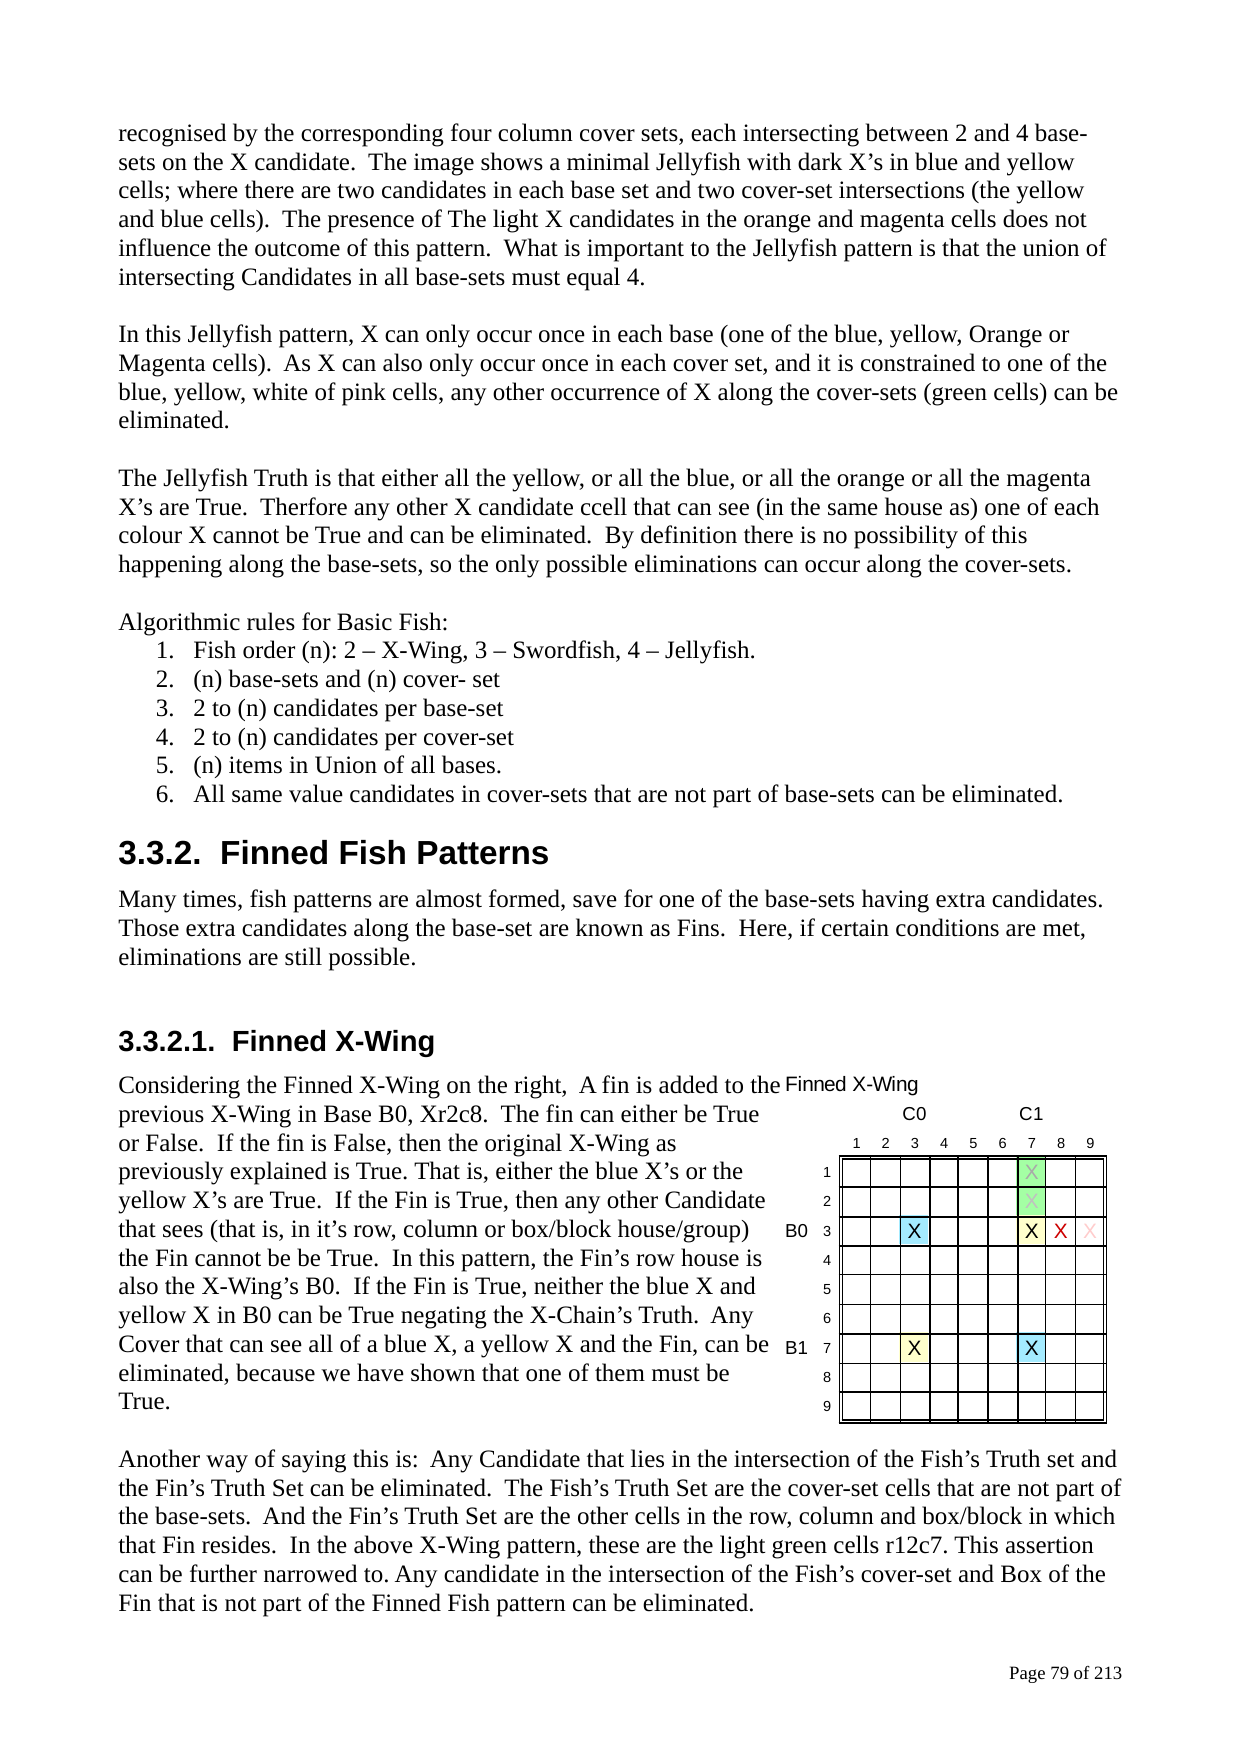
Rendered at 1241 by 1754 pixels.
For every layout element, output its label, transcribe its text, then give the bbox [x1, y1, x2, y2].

list 2 to (n) candidates per base-set [156, 693, 1122, 722]
list All same value candidates in cover-sets that are not part of base-sets can be eliminated. [156, 779, 1122, 808]
list Fish order (n): 2 – X-Wing, 3 – Swordfish, 4 – Jellyfish. [156, 636, 1122, 664]
text Another way of saying this is: Any Candidate that lies in the intersection of the Fish’s Truth set and the Fin’s Truth Set can be eliminated. The Fish’s Truth Set are the cover-set cells that are not part of the base-sets. And the Fin’s Truth Set are the other cells in the row, column and box/block in which that Fin resides. In the above X-Wing pattern, these are the light green cells r12c7. This assertion can be further narrowed to. Any candidate in the intersection of the Fish’s cover-set and Box of the Fin that is not part of the Finned Fish pattern can be eliminated. [118, 1444, 1122, 1616]
text Algorithmic rules for Basic Fish: [118, 607, 1122, 636]
text The Jellyfish Truth is that either all the yellow, or all the blue, or all the orange or all the magenta X’s are True. Therfore any other X candidate ccell that can see (in the same house as) one of each colour X cannot be True and can be eliminated. By definition there is no possibility of this happening along the base-sets, so the only possible eliminations can occur along the cover-sets. [118, 463, 1122, 578]
text recognised by the corresponding four column cover sets, each intersecting between 2 and 4 base-sets on the X candidate. The image shows a minimal Jellyfish with dark X’s in blue and yellow cells; where there are two candidates in each base set and two cover-set intersections (the yellow and blue cells). The presence of The light X candidates in the orange and magenta cells does not influence the outcome of this pattern. What is important to the Jellyfish pattern is that the union of intersecting Candidates in all base-sets must equal 4. [118, 118, 1122, 291]
list (n) base-sets and (n) cover- set [156, 664, 1122, 693]
list 2 to (n) candidates per cover-set [156, 722, 1122, 751]
subtitle Finned X-Wing [118, 1024, 1122, 1058]
text Many times, fish patterns are almost formed, save for one of the base-sets having extra candidates. Those extra candidates along the base-set are known as Fins. Here, if certain conditions are met, eliminations are still possible. [118, 884, 1122, 970]
subtitle Finned Fish Patterns [118, 833, 1122, 872]
list (n) items in Union of all bases. [156, 751, 1122, 779]
text Considering the Finned X-Wing on the right, A fin is added to the previous X-Wing in Base B0, Xr2c8. The fin can either be True or False. If the fin is False, then the original X-Wing as previously explained is True. That is, either the blue X’s or the yellow X’s are True. If the Fin is True, then any other Candidate that sees (that is, in it’s row, column or box/block house/group) the Fin cannot be be True. In this pattern, the Fin’s row house is also the X-Wing’s B0. If the Fin is True, neither the blue X and yellow X in B0 can be True negating the X-Chain’s Truth. Any Cover that can see all of a blue X, a yellow X and the Fin, can be eliminated, because we have shown that one of them must be True. [118, 1070, 1122, 1415]
text In this Jellyfish pattern, X can only occur once in each base (one of the blue, yellow, Orange or Magenta cells). As X can also only occur once in each cover set, and it is constrained to one of the blue, yellow, white of pink cells, any other occurrence of X along the cover-sets (green cells) can be eliminated. [118, 319, 1122, 434]
